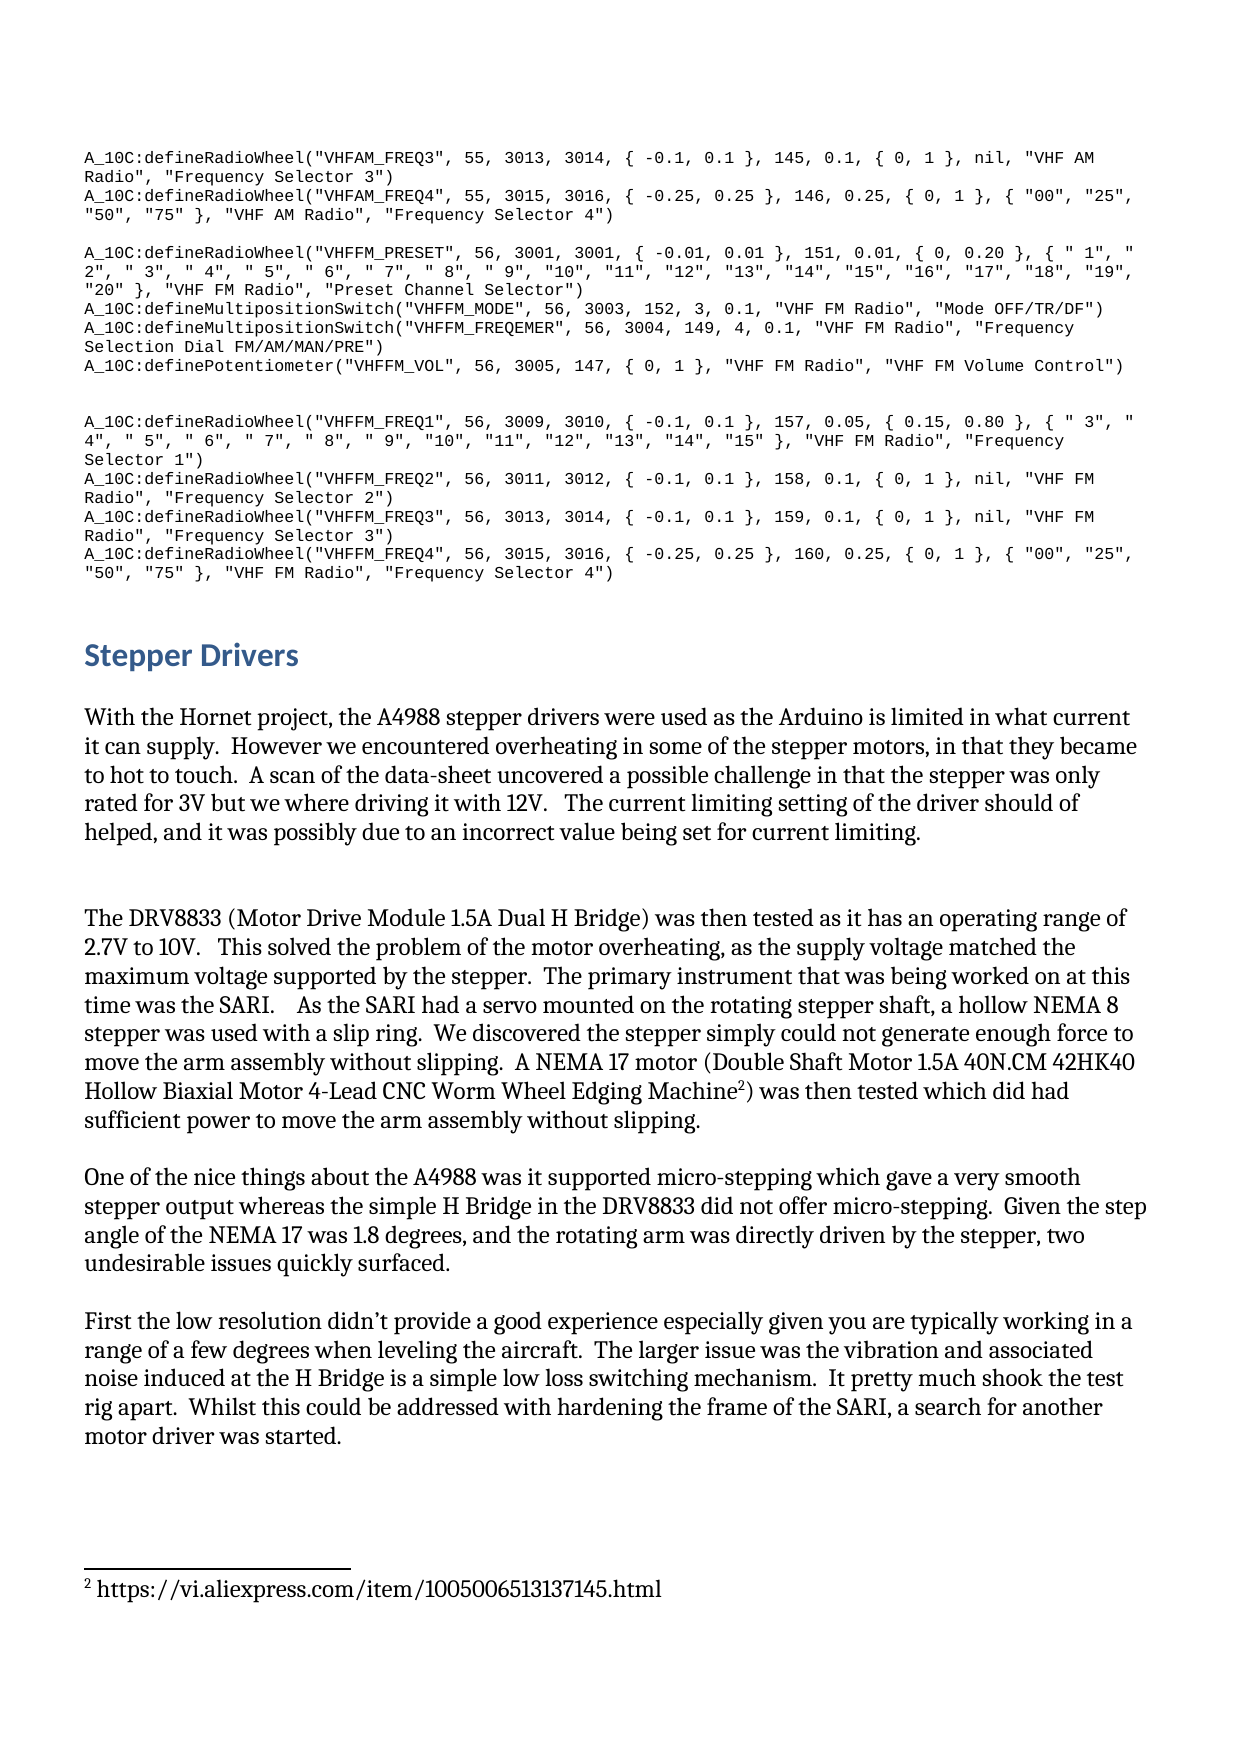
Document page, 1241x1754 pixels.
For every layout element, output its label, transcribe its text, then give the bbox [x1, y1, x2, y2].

text With the Hornet project, the A4988 stepper drivers were used as the Arduino is limited in what current it can supply. However we encountered overheating in some of the stepper motors, in that they became to hot to touch. A scan of the data-sheet uncovered a possible challenge in that the stepper was only rated for 3V but we where driving it with 12V. The current limiting setting of the driver should of helped, and it was possibly due to an incorrect value being set for current limiting. [84, 703, 1148, 847]
text The DRV8833 (Motor Drive Module 1.5A Dual H Bridge) was then tested as it has an operating range of 2.7V to 10V. This solved the problem of the motor overheating, as the supply voltage matched the maximum voltage supported by the stepper. The primary instrument that was being worked on at this time was the SARI. As the SARI had a servo mounted on the rotating stepper shaft, a hollow NEMA 8 stepper was used with a slip ring. We discovered the stepper simply could not generate enough force to move the arm assembly without slipping. A NEMA 17 motor (Double Shaft Motor 1.5A 40N.CM 42HK40 Hollow Biaxial Motor 4-Lead CNC Worm Wheel Edging Machine) was then tested which did had sufficient power to move the arm assembly without slipping. [84, 904, 1148, 1134]
text A_10C:defineRadioWheel("VHFFM_FREQ2", 56, 3011, 3012, { -0.1, 0.1 }, 158, 0.1, { 0, 1 }, nil, "VHF FM Radio", "Frequency Selector 2") [84, 471, 1148, 508]
text A_10C:definePotentiometer("VHFFM_VOL", 56, 3005, 147, { 0, 1 }, "VHF FM Radio", "VHF FM Volume Control") [84, 357, 1148, 376]
text A_10C:defineMultipositionSwitch("VHFFM_MODE", 56, 3003, 152, 3, 0.1, "VHF FM Radio", "Mode OFF/TR/DF") [84, 301, 1148, 320]
text A_10C:defineRadioWheel("VHFFM_FREQ1", 56, 3009, 3010, { -0.1, 0.1 }, 157, 0.05, { 0.15, 0.80 }, { " 3", " 4", " 5", " 6", " 7", " 8", " 9", "10", "11", "12", "13", "14", "15" }, "VHF FM Radio", "Frequency Selector 1") [84, 414, 1148, 471]
text A_10C:defineRadioWheel("VHFAM_FREQ4", 55, 3015, 3016, { -0.25, 0.25 }, 146, 0.25, { 0, 1 }, { "00", "25", "50", "75" }, "VHF AM Radio", "Frequency Selector 4") [84, 188, 1148, 225]
text A_10C:defineMultipositionSwitch("VHFFM_FREQEMER", 56, 3004, 149, 4, 0.1, "VHF FM Radio", "Frequency Selection Dial FM/AM/MAN/PRE") [84, 320, 1148, 357]
subtitle Stepper Drivers [84, 634, 1148, 674]
text https://vi.aliexpress.com/item/1005006513137145.html [84, 1575, 1148, 1604]
text First the low resolution didn’t provide a good experience especially given you are typically working in a range of a few degrees when leveling the aircraft. The larger issue was the vibration and associated noise induced at the H Bridge is a simple low loss switching mechanism. It pretty much shook the test rig apart. Whilst this could be addressed with hardening the frame of the SARI, a search for another motor driver was started. [84, 1307, 1148, 1451]
text A_10C:defineRadioWheel("VHFAM_FREQ3", 55, 3013, 3014, { -0.1, 0.1 }, 145, 0.1, { 0, 1 }, nil, "VHF AM Radio", "Frequency Selector 3") [84, 150, 1148, 188]
text A_10C:defineRadioWheel("VHFFM_PRESET", 56, 3001, 3001, { -0.01, 0.01 }, 151, 0.01, { 0, 0.20 }, { " 1", " 2", " 3", " 4", " 5", " 6", " 7", " 8", " 9", "10", "11", "12", "13", "14", "15", "16", "17", "18", "19", "20" }, "VHF FM Radio", "Preset Channel Selector") [84, 244, 1148, 301]
text A_10C:defineRadioWheel("VHFFM_FREQ4", 56, 3015, 3016, { -0.25, 0.25 }, 160, 0.25, { 0, 1 }, { "00", "25", "50", "75" }, "VHF FM Radio", "Frequency Selector 4") [84, 546, 1148, 584]
text A_10C:defineRadioWheel("VHFFM_FREQ3", 56, 3013, 3014, { -0.1, 0.1 }, 159, 0.1, { 0, 1 }, nil, "VHF FM Radio", "Frequency Selector 3") [84, 508, 1148, 546]
text One of the nice things about the A4988 was it supported micro-stepping which gave a very smooth stepper output whereas the simple H Bridge in the DRV8833 did not offer micro-stepping. Given the step angle of the NEMA 17 was 1.8 degrees, and the rotating arm was directly driven by the stepper, two undesirable issues quickly surfaced. [84, 1163, 1148, 1278]
